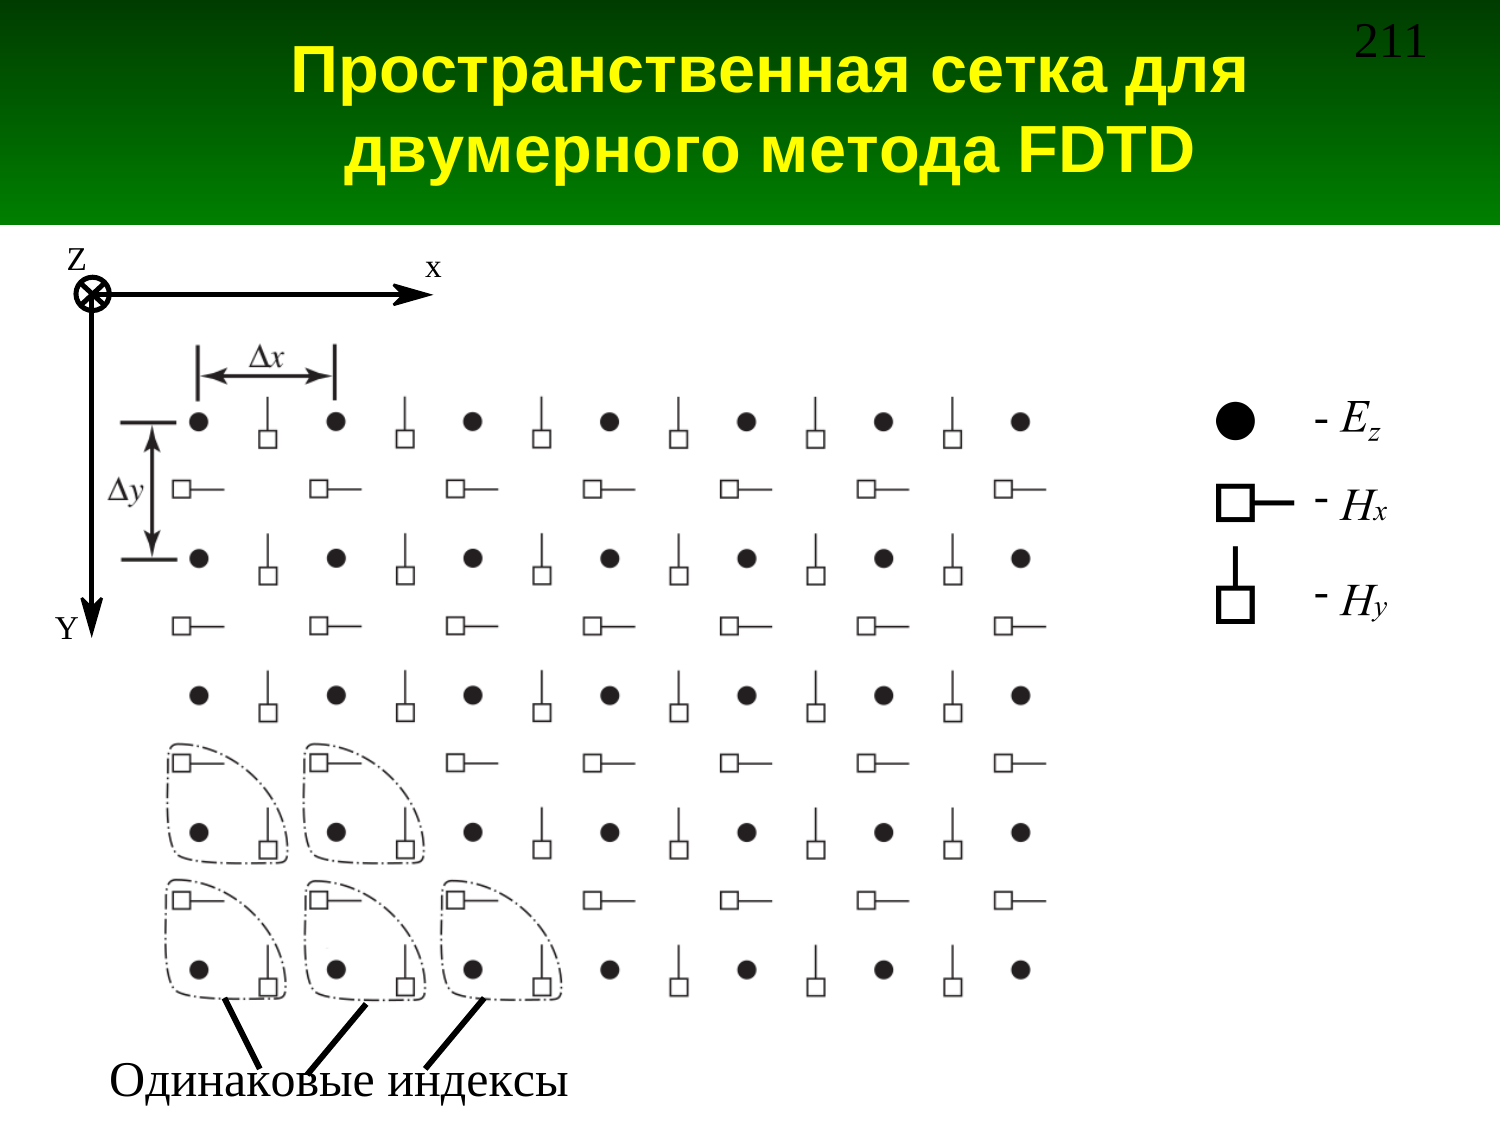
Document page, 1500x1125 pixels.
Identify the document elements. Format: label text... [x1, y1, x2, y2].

title Пространственная сетка для двумерного метода FDTD [100, 7, 1441, 204]
picture [53, 248, 1063, 1013]
picture [1216, 401, 1387, 624]
text_box Одинаковые индексы [94, 1039, 579, 1115]
